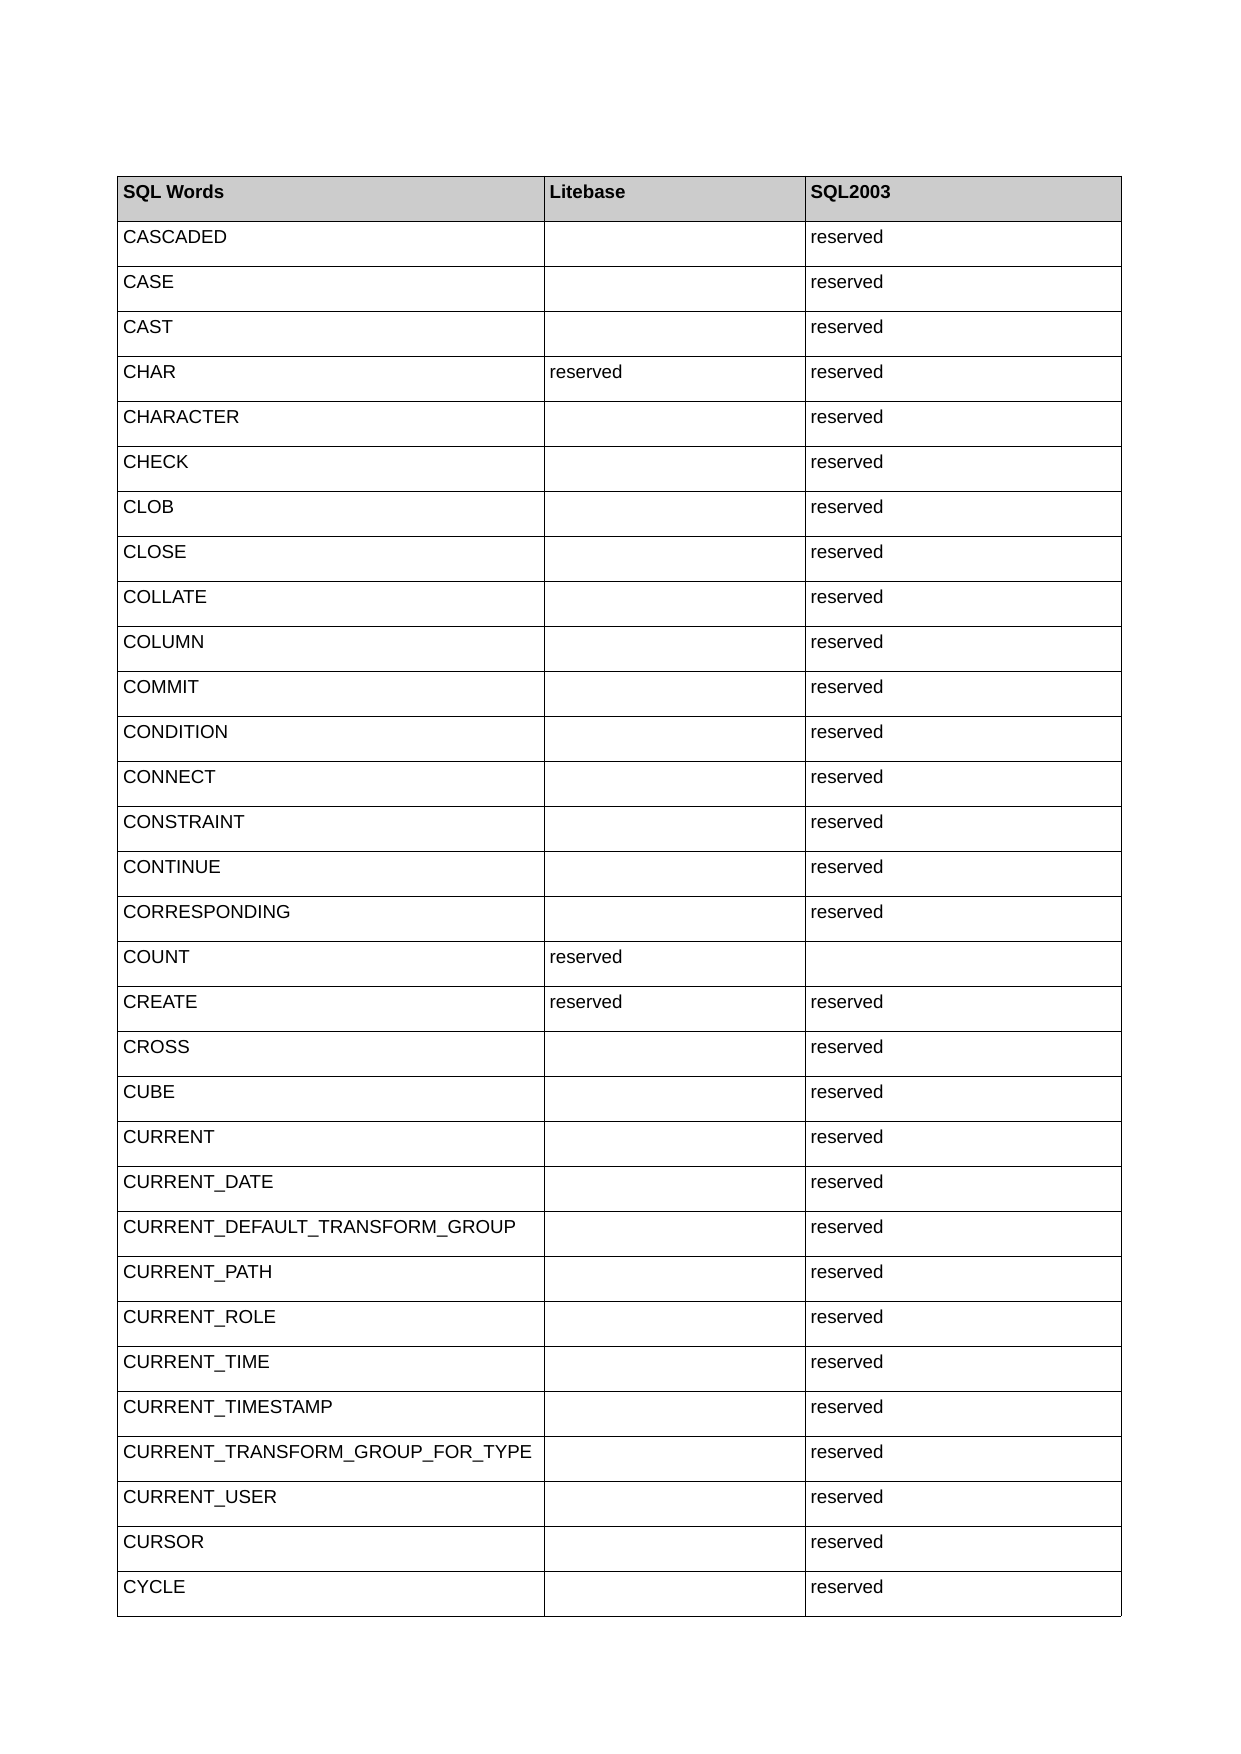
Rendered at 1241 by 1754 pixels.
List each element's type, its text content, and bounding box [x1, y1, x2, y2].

table_cell reserved [806, 447, 1121, 491]
table_cell [545, 717, 805, 761]
table_cell reserved [545, 942, 805, 986]
table_cell CAST [118, 312, 544, 356]
table_cell reserved [806, 1257, 1121, 1301]
table_cell [545, 807, 805, 851]
table_cell CURRENT_TIMESTAMP [118, 1392, 544, 1436]
table_cell CONSTRAINT [118, 807, 544, 851]
table_cell [545, 582, 805, 626]
table_cell [545, 627, 805, 671]
table_cell [545, 1167, 805, 1211]
table_cell reserved [806, 222, 1121, 266]
table_cell CURRENT_DEFAULT_TRANSFORM_GROUP [118, 1212, 544, 1256]
table_cell reserved [806, 717, 1121, 761]
table_cell reserved [806, 762, 1121, 806]
table_cell [545, 762, 805, 806]
table_cell reserved [806, 1392, 1121, 1436]
table_cell CLOB [118, 492, 544, 536]
table_cell [545, 1302, 805, 1346]
table_cell CHAR [118, 357, 544, 401]
table_cell reserved [806, 672, 1121, 716]
table_cell [545, 1077, 805, 1121]
table_cell CONDITION [118, 717, 544, 761]
table_cell reserved [806, 1212, 1121, 1256]
table_header SQL2003 [806, 177, 1121, 221]
table_header Litebase [545, 177, 805, 221]
table_cell [545, 267, 805, 311]
table_cell CHARACTER [118, 402, 544, 446]
table_cell reserved [545, 987, 805, 1031]
table_cell reserved [806, 537, 1121, 581]
table_cell CURSOR [118, 1527, 544, 1571]
table_cell CURRENT_TRANSFORM_GROUP_FOR_TYPE [118, 1437, 544, 1481]
table_cell [545, 1212, 805, 1256]
table_cell reserved [545, 357, 805, 401]
table_cell CURRENT_DATE [118, 1167, 544, 1211]
table_cell reserved [806, 1572, 1121, 1616]
table_cell CURRENT_USER [118, 1482, 544, 1526]
table_cell CLOSE [118, 537, 544, 581]
table_cell [545, 852, 805, 896]
table_header SQL Words [118, 177, 544, 221]
table_cell COLLATE [118, 582, 544, 626]
table_cell reserved [806, 1077, 1121, 1121]
table_cell CUBE [118, 1077, 544, 1121]
table_cell CURRENT_TIME [118, 1347, 544, 1391]
table_cell [545, 897, 805, 941]
table_cell reserved [806, 492, 1121, 536]
table_cell reserved [806, 852, 1121, 896]
table_cell [545, 1122, 805, 1166]
table_cell CREATE [118, 987, 544, 1031]
table_cell [545, 447, 805, 491]
table_cell reserved [806, 1032, 1121, 1076]
table_cell reserved [806, 1527, 1121, 1571]
table_cell reserved [806, 1347, 1121, 1391]
table_cell CASE [118, 267, 544, 311]
table_cell reserved [806, 1167, 1121, 1211]
table_cell [806, 942, 1121, 986]
table_cell reserved [806, 582, 1121, 626]
table_cell reserved [806, 1437, 1121, 1481]
table_cell [545, 1482, 805, 1526]
table_cell reserved [806, 402, 1121, 446]
table_cell [545, 1032, 805, 1076]
table_cell COLUMN [118, 627, 544, 671]
table_cell reserved [806, 897, 1121, 941]
table_cell [545, 1257, 805, 1301]
table_cell reserved [806, 267, 1121, 311]
table_cell CURRENT_PATH [118, 1257, 544, 1301]
table_cell COUNT [118, 942, 544, 986]
table_cell [545, 1527, 805, 1571]
table_cell reserved [806, 627, 1121, 671]
table_cell [545, 1347, 805, 1391]
table_cell COMMIT [118, 672, 544, 716]
table_cell CURRENT_ROLE [118, 1302, 544, 1346]
table_cell CONTINUE [118, 852, 544, 896]
table_cell CORRESPONDING [118, 897, 544, 941]
table_cell reserved [806, 357, 1121, 401]
table_cell [545, 1437, 805, 1481]
table_cell reserved [806, 1302, 1121, 1346]
table_cell reserved [806, 1122, 1121, 1166]
table_cell [545, 312, 805, 356]
table_cell CYCLE [118, 1572, 544, 1616]
table_cell [545, 1392, 805, 1436]
table_cell CROSS [118, 1032, 544, 1076]
table_cell [545, 537, 805, 581]
table_cell CONNECT [118, 762, 544, 806]
table_cell [545, 1572, 805, 1616]
table_cell [545, 672, 805, 716]
table_cell reserved [806, 312, 1121, 356]
table_cell reserved [806, 1482, 1121, 1526]
table_cell CHECK [118, 447, 544, 491]
table_cell CASCADED [118, 222, 544, 266]
table_cell [545, 222, 805, 266]
table_cell [545, 492, 805, 536]
table_cell reserved [806, 987, 1121, 1031]
table_cell reserved [806, 807, 1121, 851]
table_cell [545, 402, 805, 446]
table_cell CURRENT [118, 1122, 544, 1166]
